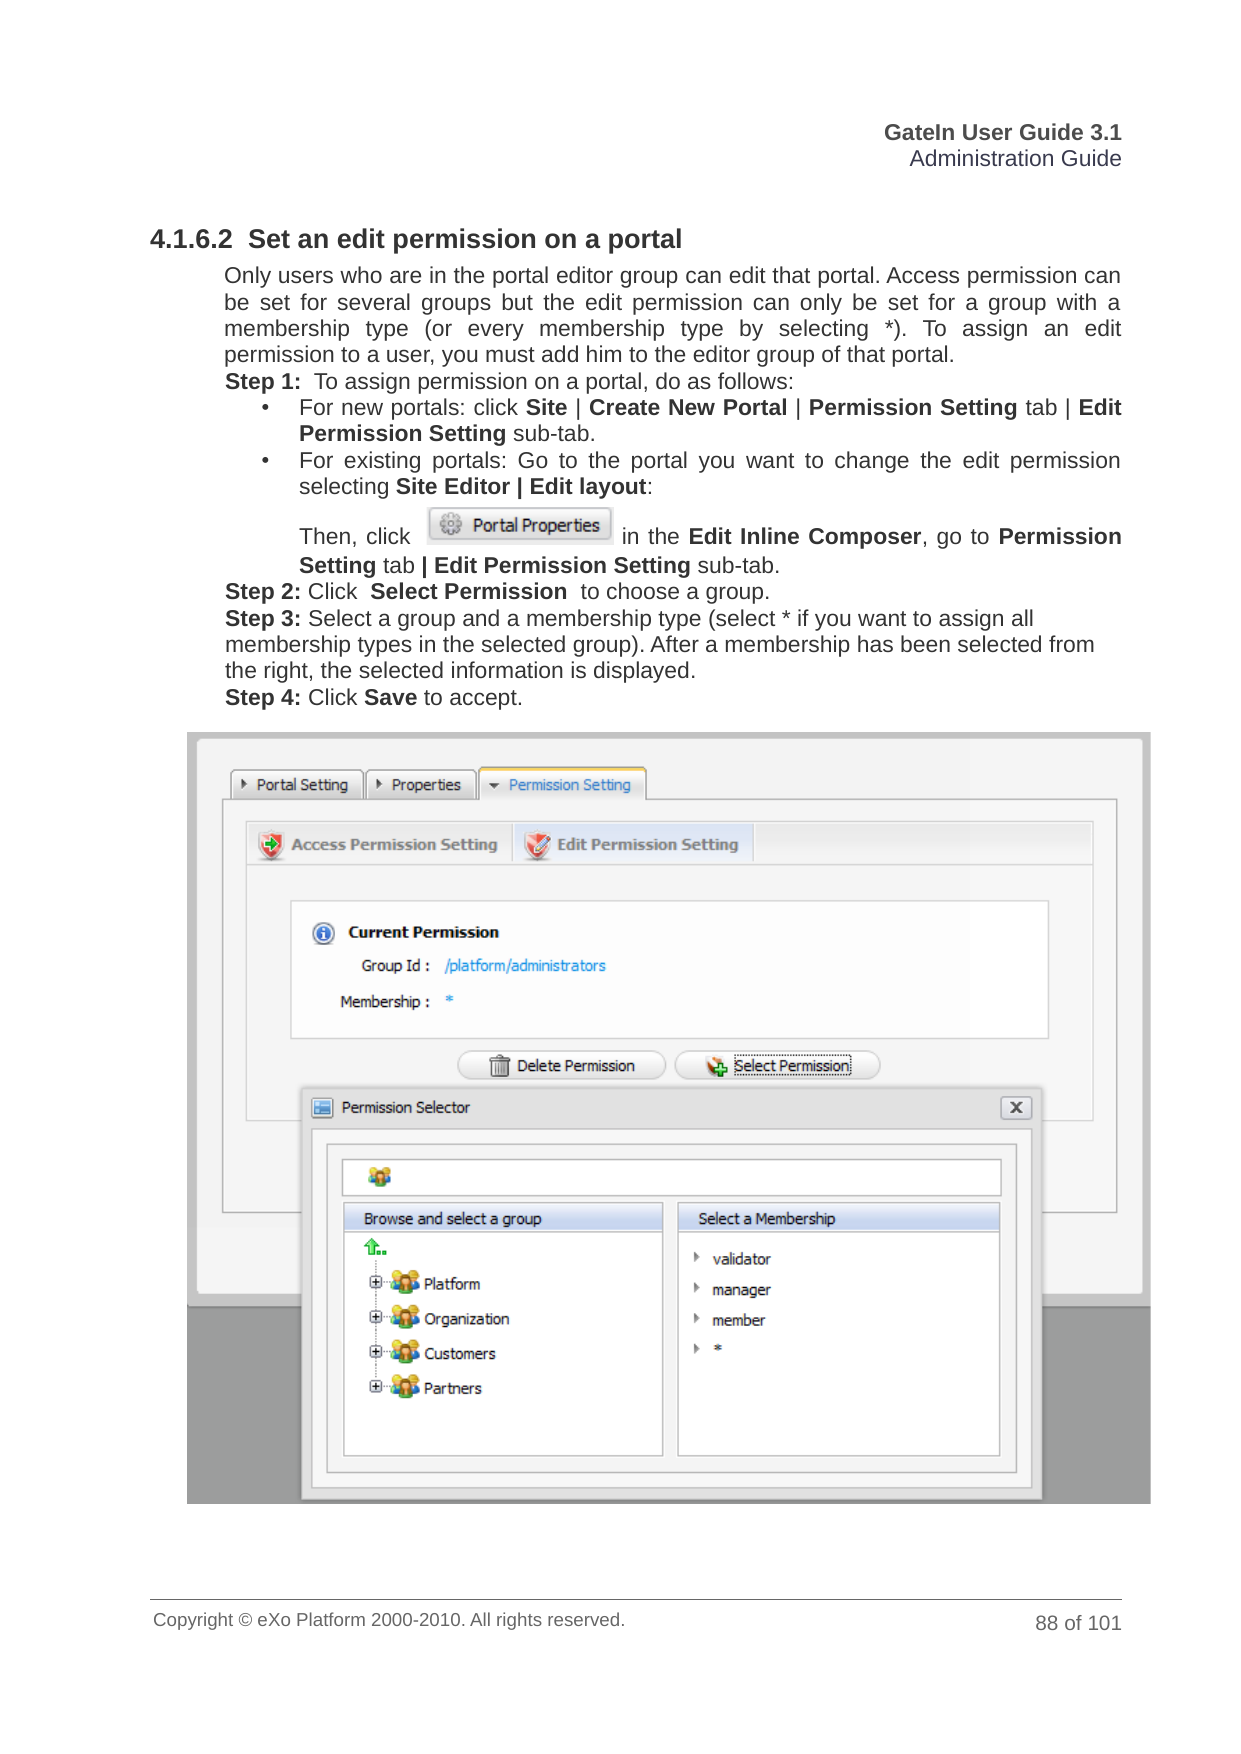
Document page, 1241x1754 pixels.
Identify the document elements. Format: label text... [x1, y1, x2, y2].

text Only users who are in the portal editor group can edit that portal. Access permission can be set for several groups but the edit permission can only be set for a group with a membership type (or every membership type by selecting *). To assign an edit permission to a user, you must add him to the editor group of that portal. [224, 262, 1122, 368]
picture [187, 732, 1151, 1504]
list For new portals: click Site | Create New Portal | Permission Setting tab | Edit Permission Setting sub-tab. [261, 394, 1122, 447]
list Step 1: To assign permission on a portal, do as follows: [187, 368, 1122, 394]
list Step 3: Select a group and a membership type (select * if you want to assign all membership types in the selected group). After a membership has been selected from the right, the selected information is displayed. [187, 605, 1122, 684]
subtitle Set an edit permission on a portal [150, 223, 1122, 255]
list Step 2: Click Select Permission to choose a group. [187, 578, 1122, 605]
list For existing portals: Go to the portal you want to change the edit permission selecting Site Editor | Edit layout: [261, 447, 1122, 499]
list Step 4: Click Save to accept. [187, 684, 1122, 710]
picture [426, 507, 614, 545]
list Then, click in the Edit Inline Composer, go to Permission Setting tab | Edit Permission Setting sub-tab. [261, 499, 1122, 578]
